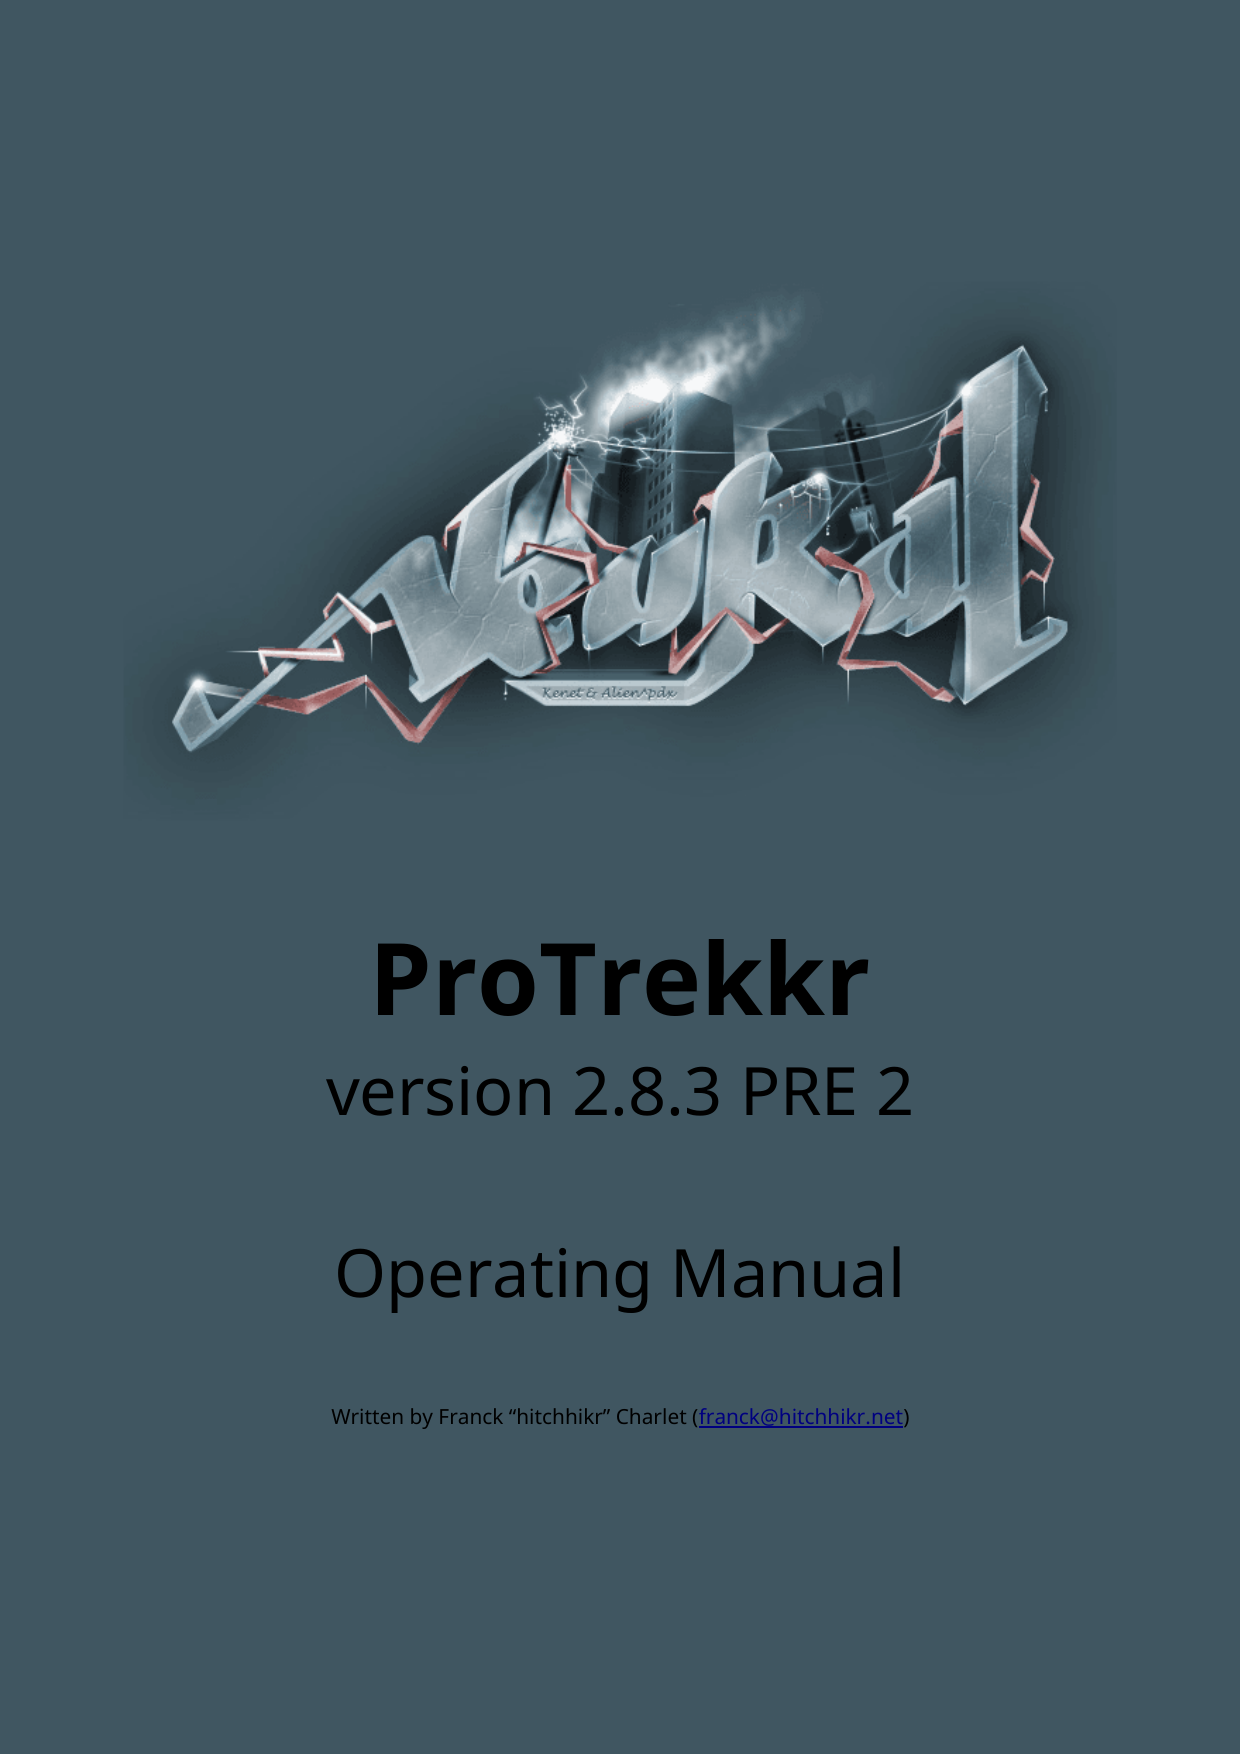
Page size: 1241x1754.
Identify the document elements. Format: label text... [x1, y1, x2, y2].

picture [123, 269, 1117, 833]
text Operating Manual [118, 1226, 1122, 1317]
text version 2.8.3 PRE 2 [118, 1044, 1122, 1135]
text Written by Franck “hitchhikr” Charlet (franck@hitchhikr.net) [118, 1402, 1122, 1431]
text ProTrekkr [118, 908, 1122, 1044]
